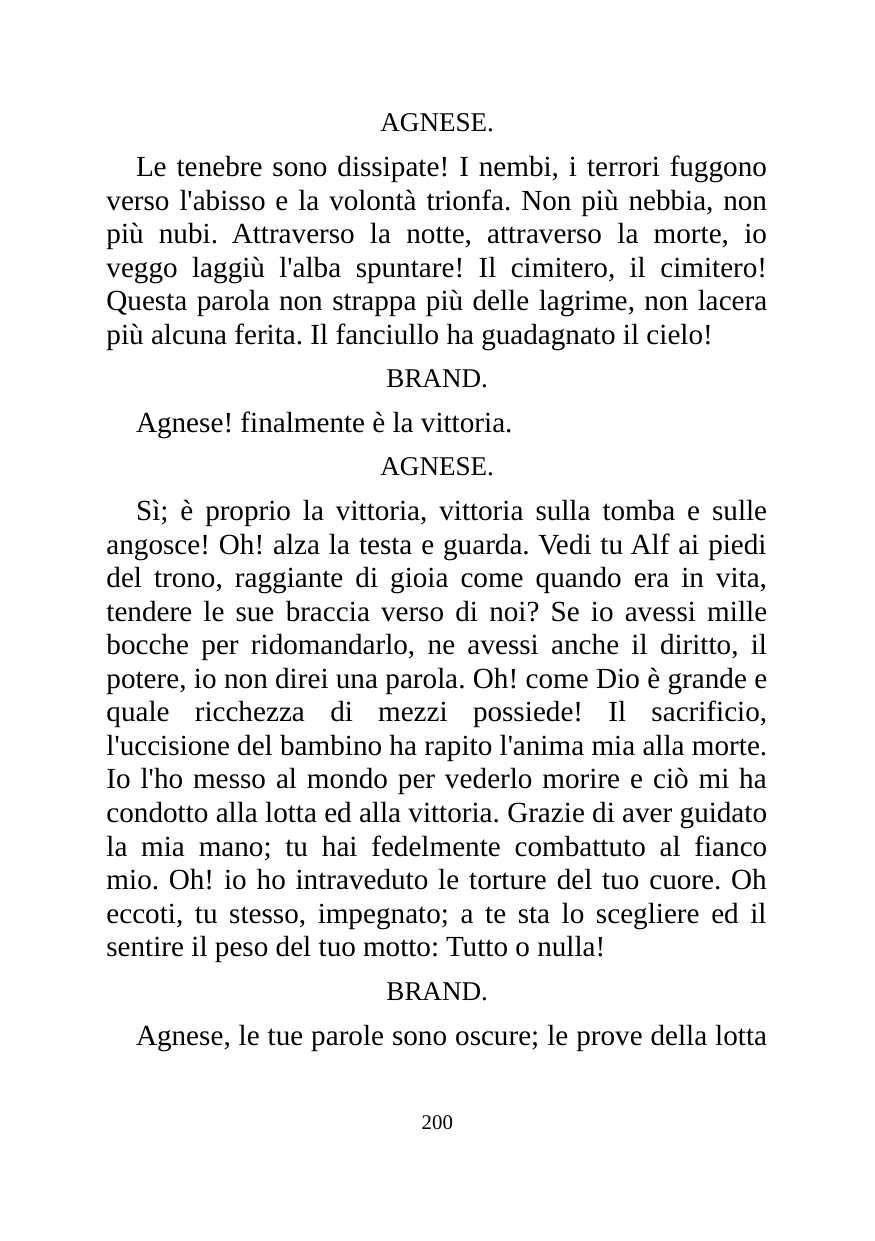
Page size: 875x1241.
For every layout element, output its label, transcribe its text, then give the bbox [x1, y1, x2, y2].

text AGNESE. [106, 106, 768, 137]
text BRAND. [106, 975, 768, 1006]
text AGNESE. [106, 450, 768, 482]
text Agnese! finalmente è la vittoria. [106, 405, 768, 439]
text Le tenebre sono dissipate! I nembi, i terrori fuggono verso l'abisso e la volontà trionfa. Non più nebbia, non più nubi. Attraverso la notte, attraverso la morte, io veggo laggiù l'alba spuntare! Il cimitero, il cimitero! Questa parola non strappa più delle lagrime, non lacera più alcuna ferita. Il fanciullo ha guadagnato il cielo! [106, 149, 768, 350]
text Sì; è proprio la vittoria, vittoria sulla tomba e sulle angosce! Oh! alza la testa e guarda. Vedi tu Alf ai piedi del trono, raggiante di gioia come quando era in vita, tendere le sue braccia verso di noi? Se io avessi mille bocche per ridomandarlo, ne avessi anche il diritto, il potere, io non direi una parola. Oh! come Dio è grande e quale ricchezza di mezzi possiede! Il sacrificio, l'uccisione del bambino ha rapito l'anima mia alla morte. Io l'ho messo al mondo per vederlo morire e ciò mi ha condotto alla lotta ed alla vittoria. Grazie di aver guidato la mia mano; tu hai fedelmente combattuto al fianco mio. Oh! io ho intraveduto le torture del tuo cuore. Oh eccoti, tu stesso, impegnato; a te sta lo scegliere ed il sentire il peso del tuo motto: Tutto o nulla! [106, 493, 768, 963]
text Agnese, le tue parole sono oscure; le prove della lotta [106, 1018, 768, 1051]
text BRAND. [106, 362, 768, 393]
